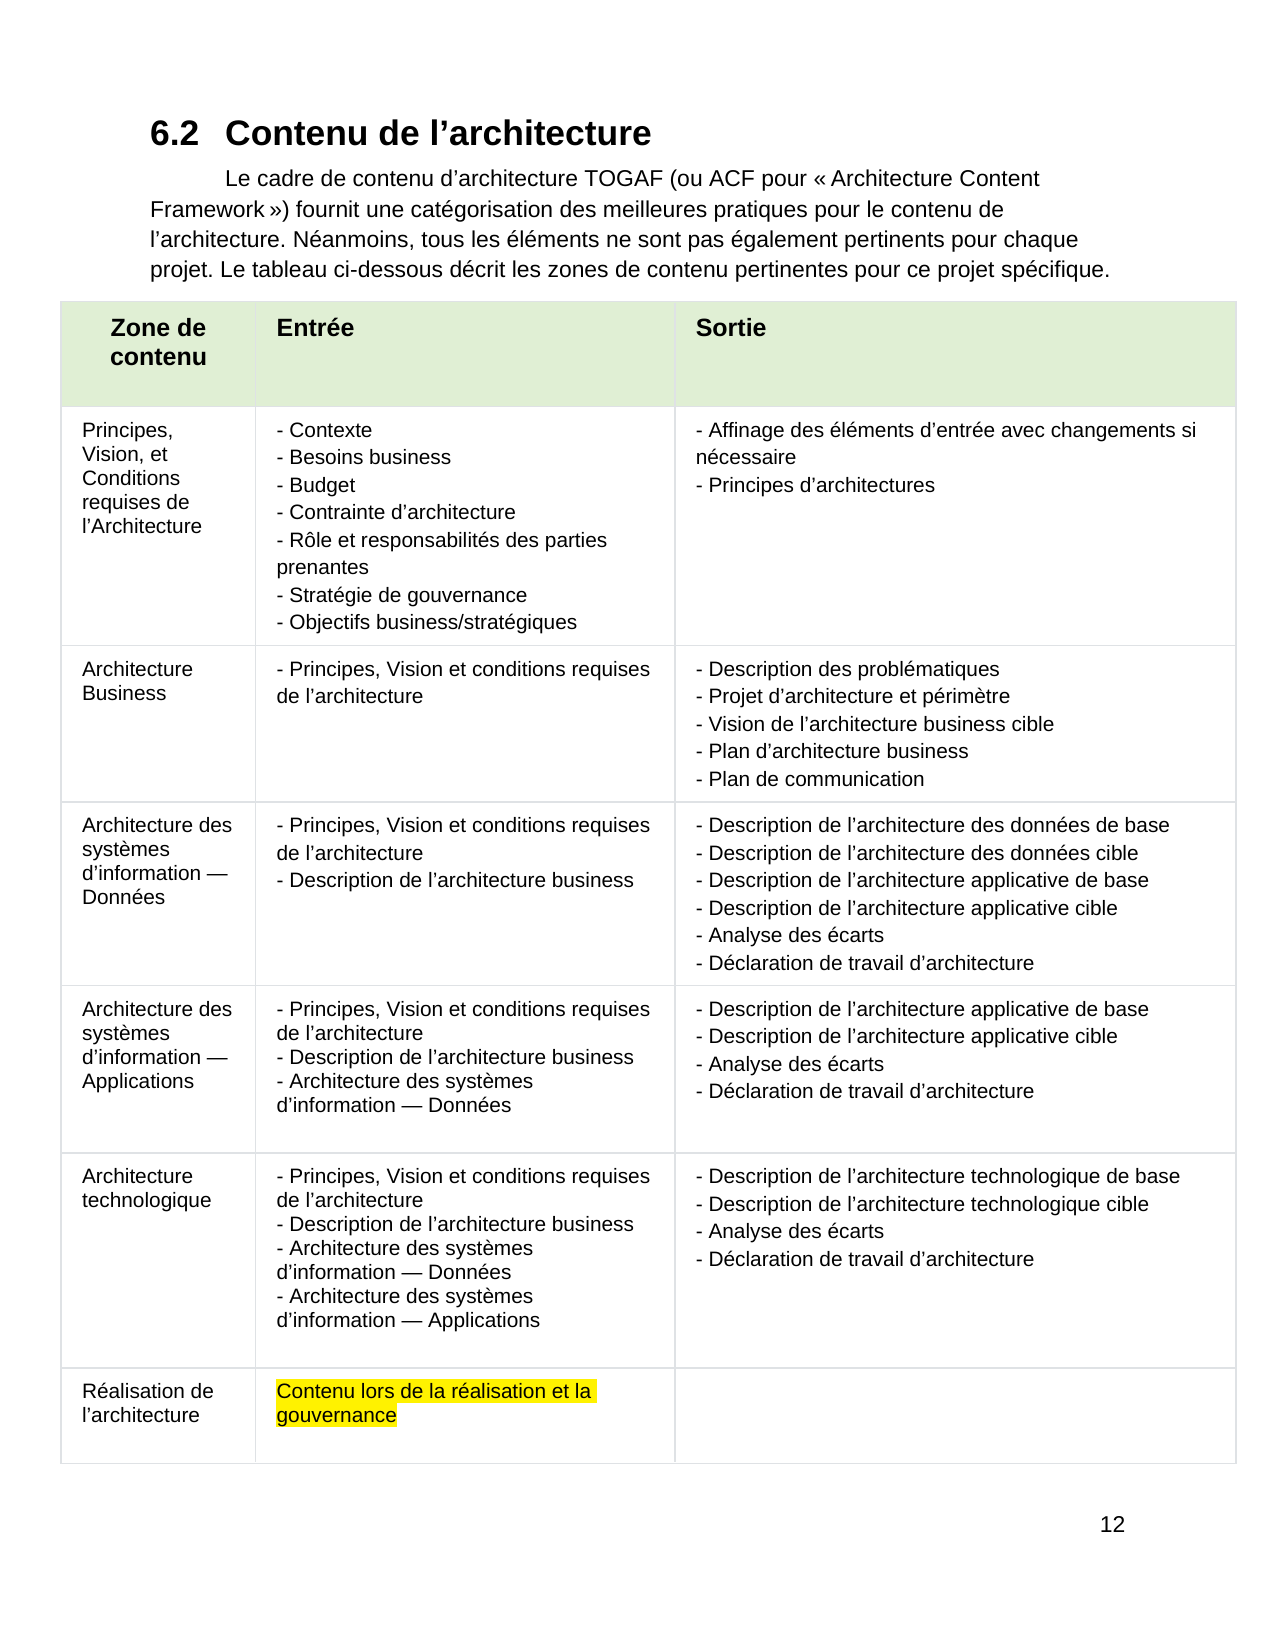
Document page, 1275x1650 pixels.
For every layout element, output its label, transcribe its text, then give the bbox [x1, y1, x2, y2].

table_cell [676, 1369, 1235, 1462]
table_cell - Principes, Vision et conditions requises de l’architecture - Description de l’architecture business - Architecture des systèmes d’information — Données [256, 986, 674, 1152]
table_cell Contenu lors de la réalisation et la gouvernance [256, 1369, 674, 1462]
table_cell Architecture des systèmes d’information — Applications [62, 986, 255, 1152]
table_cell - Principes, Vision et conditions requises de l’architecture - Description de l’architecture business [256, 803, 674, 985]
table_cell - Description des problématiques - Projet d’architecture et périmètre - Vision de l’architecture business cible - Plan d’architecture business - Plan de communication [676, 646, 1235, 801]
table_header Entrée [256, 302, 675, 406]
table_cell - Principes, Vision et conditions requises de l’architecture - Description de l’architecture business - Architecture des systèmes d’information — Données - Architecture des systèmes d’information — Applications [256, 1154, 674, 1367]
table_cell Architecture des systèmes d’information — Données [62, 803, 255, 985]
table_cell - Description de l’architecture des données de base - Description de l’architecture des données cible - Description de l’architecture applicative de base - Description de l’architecture applicative cible - Analyse des écarts - Déclaration de travail d’architecture [676, 803, 1235, 985]
table_cell - Description de l’architecture applicative de base - Description de l’architecture applicative cible - Analyse des écarts - Déclaration de travail d’architecture [676, 986, 1235, 1152]
table_cell - Description de l’architecture technologique de base - Description de l’architecture technologique cible - Analyse des écarts - Déclaration de travail d’architecture [676, 1154, 1235, 1367]
table_cell - Principes, Vision et conditions requises de l’architecture [256, 646, 674, 801]
table_cell - Affinage des éléments d’entrée avec changements si nécessaire - Principes d’architectures [676, 407, 1235, 644]
text Le cadre de contenu d’architecture TOGAF (ou ACF pour « Architecture Content Framework ») fournit une catégorisation des meilleures pratiques pour le contenu de l’architecture. Néanmoins, tous les éléments ne sont pas également pertinents pour chaque projet. Le tableau ci-dessous décrit les zones de contenu pertinentes pour ce projet spécifique. [150, 165, 1125, 282]
table_cell Architecture technologique [62, 1154, 255, 1367]
table_cell Principes, Vision, et Conditions requises de l’Architecture [62, 407, 255, 644]
table_cell - Contexte - Besoins business - Budget - Contrainte d’architecture - Rôle et responsabilités des parties prenantes - Stratégie de gouvernance - Objectifs business/stratégiques [256, 407, 674, 644]
subtitle Contenu de l’architecture [150, 112, 1125, 153]
table_cell Réalisation de l’architecture [62, 1369, 255, 1462]
table_header Zone de contenu [62, 302, 255, 406]
table_header Sortie [676, 302, 1235, 406]
table_cell Architecture Business [62, 646, 255, 801]
